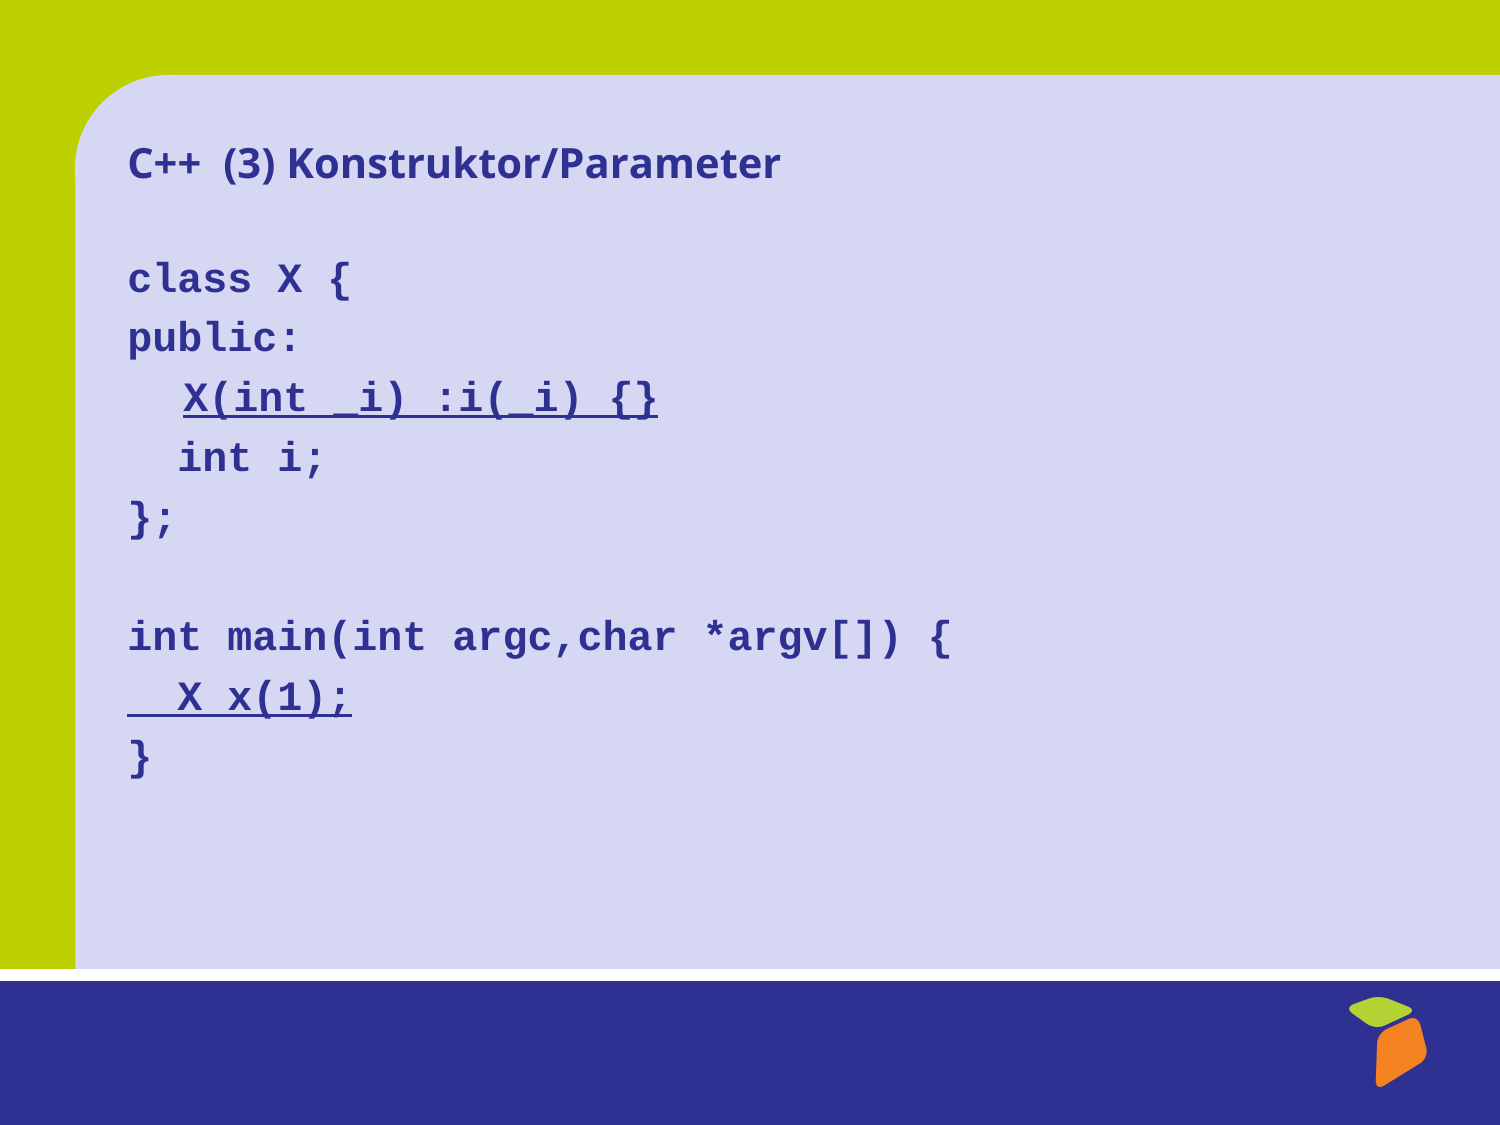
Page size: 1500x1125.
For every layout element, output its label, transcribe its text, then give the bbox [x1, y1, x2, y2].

picture [0, 981, 1500, 1125]
list class X { public: X(int _i) :i(_i) {} int i; }; int main(int argc,char *argv[]) { X x(1); } [112, 249, 1388, 1038]
title C++ (3) Konstruktor/Parameter [112, 112, 1388, 213]
